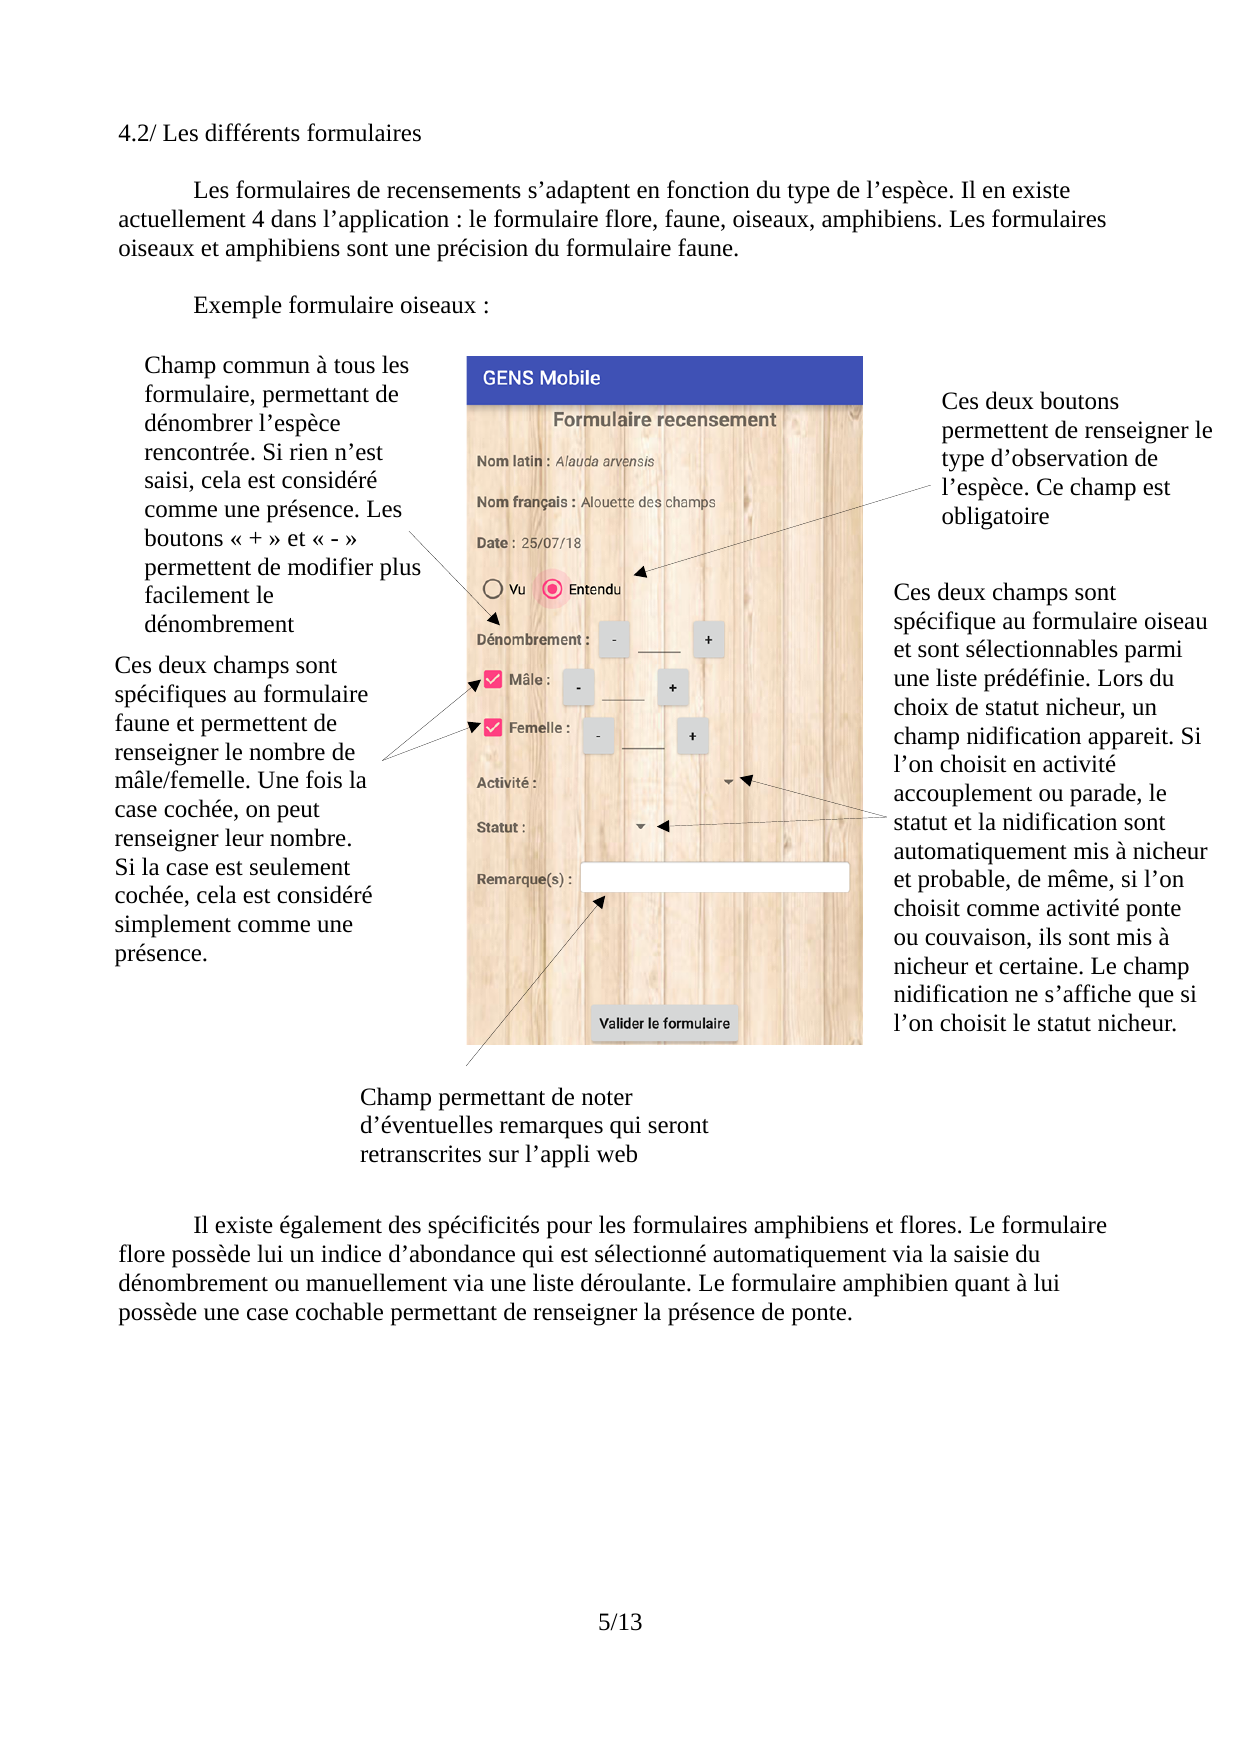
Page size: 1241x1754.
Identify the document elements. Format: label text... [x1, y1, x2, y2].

text 4.2/ Les différents formulaires [118, 118, 1122, 147]
picture [466, 356, 863, 1045]
text Les formulaires de recensements s’adaptent en fonction du type de l’espèce. Il en existe actuellement 4 dans l’application : le formulaire flore, faune, oiseaux, amphibiens. Les formulaires oiseaux et amphibiens sont une précision du formulaire faune. [118, 176, 1122, 262]
text Il existe également des spécificités pour les formulaires amphibiens et flores. Le formulaire flore possède lui un indice d’abondance qui est sélectionné automatiquement via la saisie du dénombrement ou manuellement via une liste déroulante. Le formulaire amphibien quant à lui possède une case cochable permettant de renseigner la présence de ponte. [118, 1211, 1122, 1326]
text Exemple formulaire oiseaux : [118, 291, 1122, 319]
